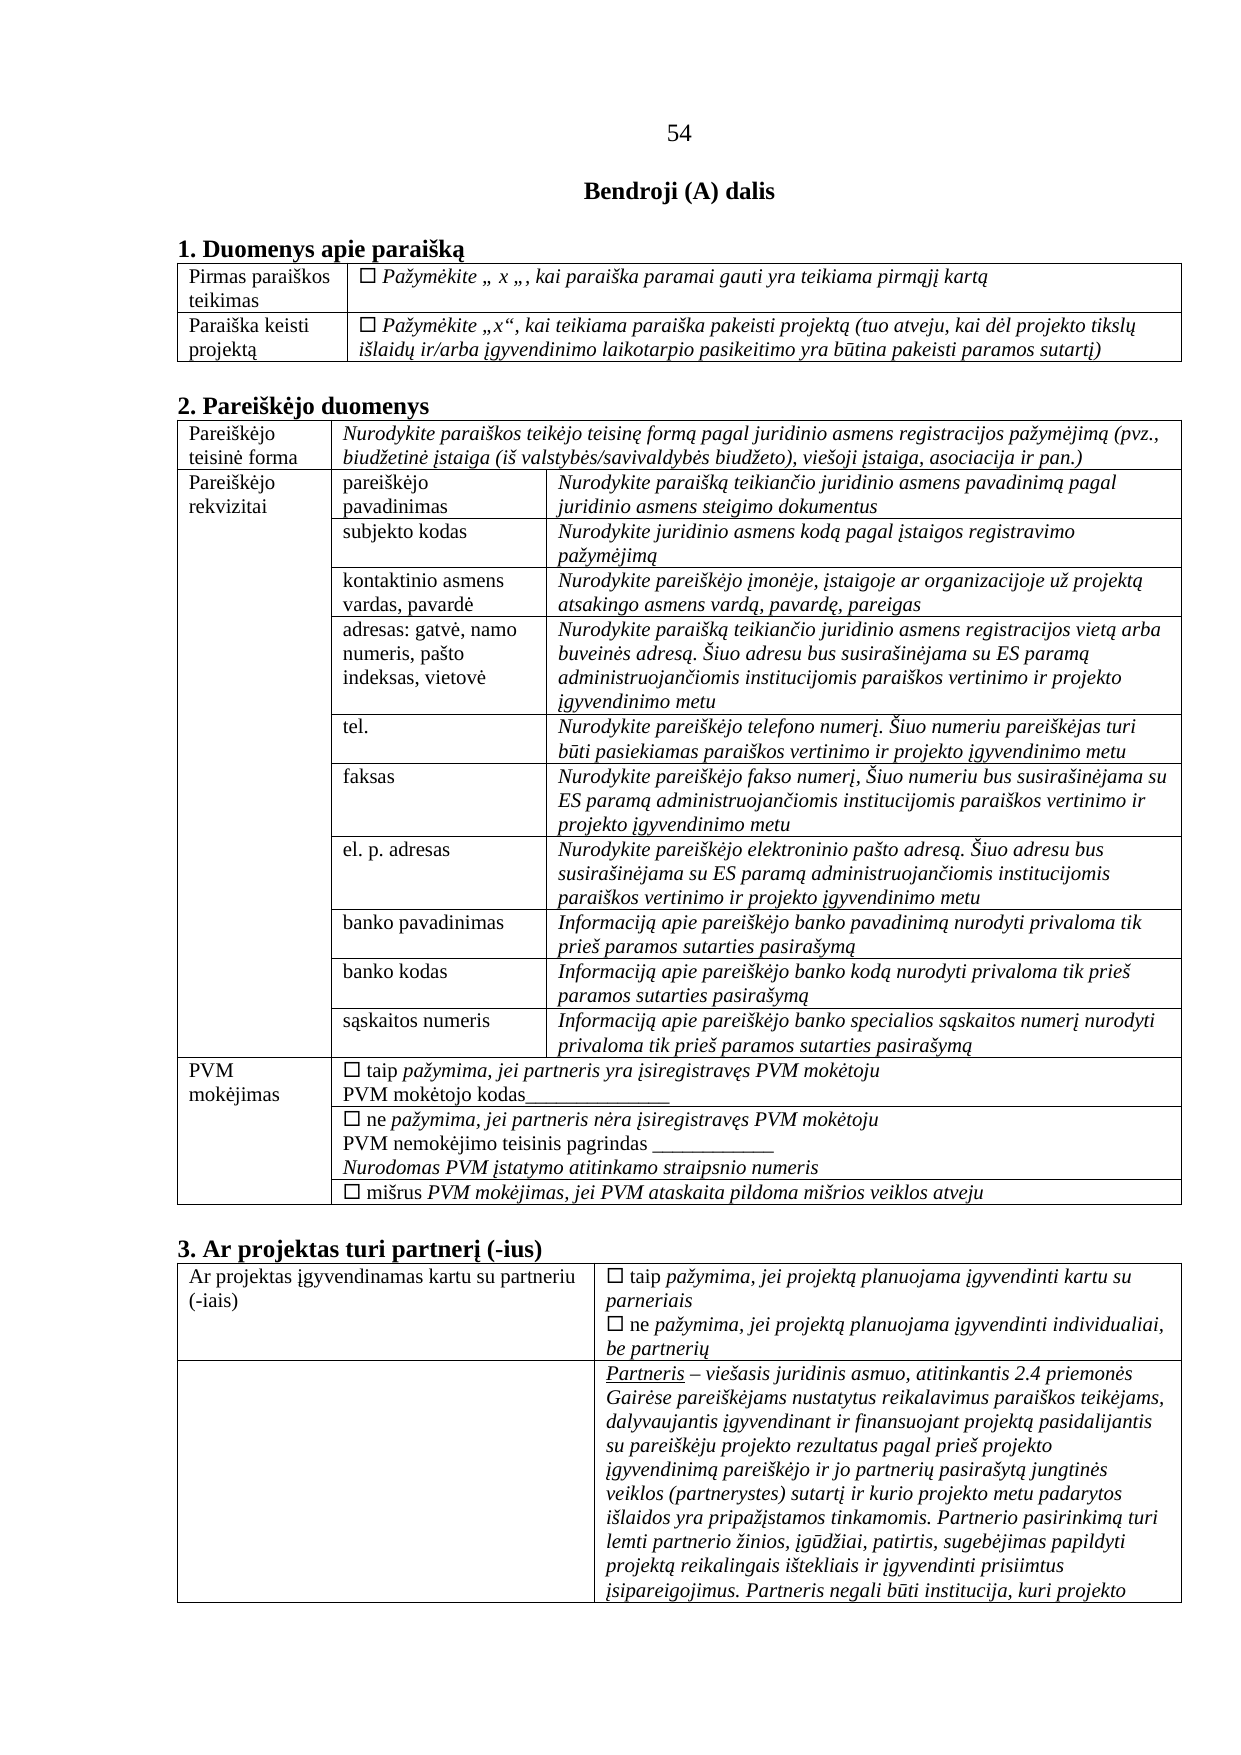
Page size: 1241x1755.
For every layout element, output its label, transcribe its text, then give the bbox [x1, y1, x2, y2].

table_cell £ ne pažymima, jei partneris nėra įsiregistravęs PVM mokėtoju PVM nemokėjimo teisinis pagrindas Nurodomas PVM įstatymo atitinkamo straipsnio numeris [332, 1107, 1181, 1179]
table_cell Informaciją apie pareiškėjo banko specialios sąskaitos numerį nurodyti privaloma tik prieš paramos sutarties pasirašymą [547, 1009, 1181, 1057]
table_cell Nurodykite pareiškėjo įmonėje, įstaigoje ar organizacijoje už projektą atsakingo asmens vardą, pavardę, pareigas [547, 568, 1181, 616]
table_cell Pareiškėjo rekvizitai [178, 470, 331, 1057]
text 2. Pareiškėjo duomenys [177, 391, 1181, 419]
table_cell Nurodykite paraišką teikiančio juridinio asmens registracijos vietą arba buveinės adresą. Šiuo adresu bus susirašinėjama su ES paramą administruojančiomis institucijomis paraiškos vertinimo ir projekto įgyvendinimo metu [547, 617, 1181, 713]
table_cell Paraiška keisti projektą [178, 313, 347, 361]
table_cell el. p. adresas [332, 837, 546, 909]
text Bendroji (A) dalis [177, 176, 1181, 205]
table_cell adresas: gatvė, namo numeris, pašto indeksas, vietovė [332, 617, 546, 713]
table_cell Nurodykite paraišką teikiančio juridinio asmens pavadinimą pagal juridinio asmens steigimo dokumentus [547, 470, 1181, 518]
table_cell Informaciją apie pareiškėjo banko kodą nurodyti privaloma tik prieš paramos sutarties pasirašymą [547, 959, 1181, 1007]
table_cell kontaktinio asmens vardas, pavardė [332, 568, 546, 616]
text 1. Duomenys apie paraišką [177, 234, 1181, 263]
table_cell banko kodas [332, 959, 546, 1007]
table_cell banko pavadinimas [332, 910, 546, 958]
table_header Ar projektas įgyvendinamas kartu su partneriu (-iais) [178, 1264, 594, 1360]
table_cell Partneris – viešasis juridinis asmuo, atitinkantis 2.4 priemonės Gairėse pareiškėjams nustatytus reikalavimus paraiškos teikėjams, dalyvaujantis įgyvendinant ir finansuojant projektą pasidalijantis su pareiškėju projekto rezultatus pagal prieš projekto įgyvendinimą pareiškėjo ir jo partnerių pasirašytą jungtinės veiklos (partnerystes) sutartį ir kurio projekto metu padarytos išlaidos yra pripažįstamos tinkamomis. Partnerio pasirinkimą turi lemti partnerio žinios, įgūdžiai, patirtis, sugebėjimas papildyti projektą reikalingais ištekliais ir įgyvendinti prisiimtus įsipareigojimus. Partneris negali būti institucija, kuri projekto [595, 1361, 1181, 1602]
table_header Pareiškėjo teisinė forma [178, 421, 331, 469]
table_cell PVM mokėjimas [178, 1058, 331, 1204]
table_cell pareiškėjo pavadinimas [332, 470, 546, 518]
table_cell Informaciją apie pareiškėjo banko pavadinimą nurodyti privaloma tik prieš paramos sutarties pasirašymą [547, 910, 1181, 958]
table_header £ Pažymėkite „ x „, kai paraiška paramai gauti yra teikiama pirmąjį kartą [348, 264, 1181, 312]
table_cell Nurodykite pareiškėjo elektroninio pašto adresą. Šiuo adresu bus susirašinėjama su ES paramą administruojančiomis institucijomis paraiškos vertinimo ir projekto įgyvendinimo metu [547, 837, 1181, 909]
table_cell £ Pažymėkite „x“, kai teikiama paraiška pakeisti projektą (tuo atveju, kai dėl projekto tikslų išlaidų ir/arba įgyvendinimo laikotarpio pasikeitimo yra būtina pakeisti paramos sutartį) [348, 313, 1181, 361]
table_cell Nurodykite pareiškėjo telefono numerį. Šiuo numeriu pareiškėjas turi būti pasiekiamas paraiškos vertinimo ir projekto įgyvendinimo metu [547, 715, 1181, 763]
table_header £ taip pažymima, jei projektą planuojama įgyvendinti kartu su parneriais £ ne pažymima, jei projektą planuojama įgyvendinti individualiai, be partnerių [595, 1264, 1181, 1360]
table_cell £ mišrus PVM mokėjimas, jei PVM ataskaita pildoma mišrios veiklos atveju [332, 1180, 1181, 1204]
table_header Pirmas paraiškos teikimas [178, 264, 347, 312]
text 3. Ar projektas turi partnerį (-ius) [177, 1234, 1181, 1263]
table_cell sąskaitos numeris [332, 1009, 546, 1057]
table_cell faksas [332, 764, 546, 836]
table_header Nurodykite paraiškos teikėjo teisinę formą pagal juridinio asmens registracijos pažymėjimą (pvz., biudžetinė įstaiga (iš valstybės/savivaldybės biudžeto), viešoji įstaiga, asociacija ir pan.) [332, 421, 1181, 469]
table_cell tel. [332, 715, 546, 763]
table_cell £ taip pažymima, jei partneris yra įsiregistravęs PVM mokėtoju PVM mokėtojo kodas [332, 1058, 1181, 1106]
table_cell Nurodykite juridinio asmens kodą pagal įstaigos registravimo pažymėjimą [547, 519, 1181, 567]
table_cell Nurodykite pareiškėjo fakso numerį, Šiuo numeriu bus susirašinėjama su ES paramą administruojančiomis institucijomis paraiškos vertinimo ir projekto įgyvendinimo metu [547, 764, 1181, 836]
table_cell subjekto kodas [332, 519, 546, 567]
table_cell [178, 1361, 594, 1602]
